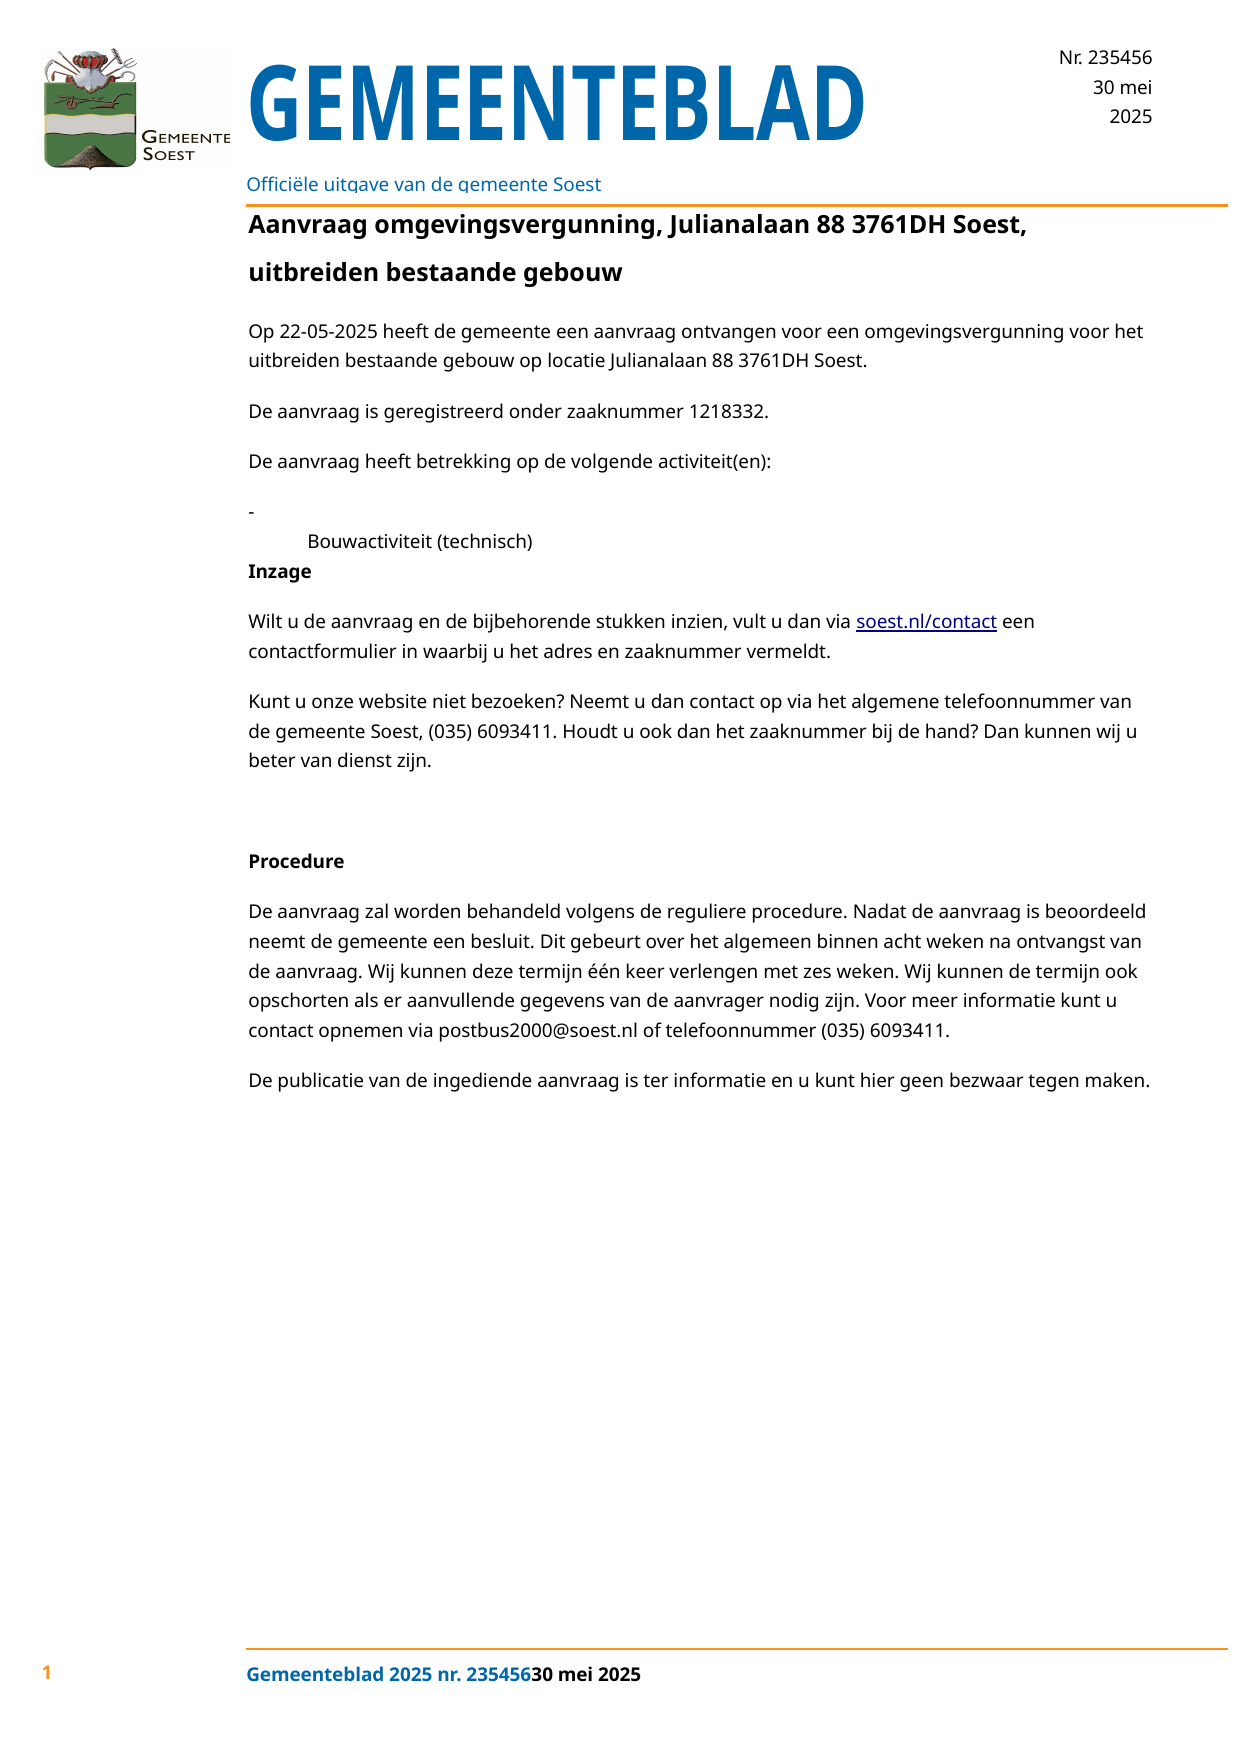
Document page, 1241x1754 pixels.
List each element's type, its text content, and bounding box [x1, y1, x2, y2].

list Bouwactiviteit (technisch) [248, 528, 1152, 554]
text Inzage [248, 558, 1152, 584]
text Kunt u onze website niet bezoeken? Neemt u dan contact op via het algemene telefoonnummer van de gemeente Soest, (035) 6093411. Houdt u ook dan het zaaknummer bij de hand? Dan kunnen wij u beter van dienst zijn. [248, 688, 1152, 773]
text Op 22-05-2025 heeft de gemeente een aanvraag ontvangen voor een omgevingsvergunning voor het uitbreiden bestaande gebouw op locatie Julianalaan 88 3761DH Soest. [248, 318, 1152, 373]
text Procedure [248, 848, 1152, 874]
text De aanvraag is geregistreerd onder zaaknummer 1218332. [248, 398, 1152, 424]
text De aanvraag zal worden behandeld volgens de reguliere procedure. Nadat de aanvraag is beoordeeld neemt de gemeente een besluit. Dit gebeurt over het algemeen binnen acht weken na ontvangst van de aanvraag. Wij kunnen deze termijn één keer verlengen met zes weken. Wij kunnen de termijn ook opschorten als er aanvullende gegevens van de aanvrager nodig zijn. Voor meer informatie kunt u contact opnemen via postbus2000@soest.nl of telefoonnummer (035) 6093411. [248, 899, 1152, 1043]
picture [41, 47, 231, 172]
text De aanvraag heeft betrekking op de volgende activiteit(en): [248, 448, 1152, 474]
text De publicatie van de ingediende aanvraag is ter informatie en u kunt hier geen bezwaar tegen maken. [248, 1067, 1152, 1093]
text Wilt u de aanvraag en de bijbehorende stukken inzien, vult u dan via soest.nl/contact een contactformulier in waarbij u het adres en zaaknummer vermeldt. [248, 608, 1152, 664]
text Aanvraag omgevingsvergunning, Julianalaan 88 3761DH Soest, uitbreiden bestaande gebouw [248, 207, 1152, 288]
